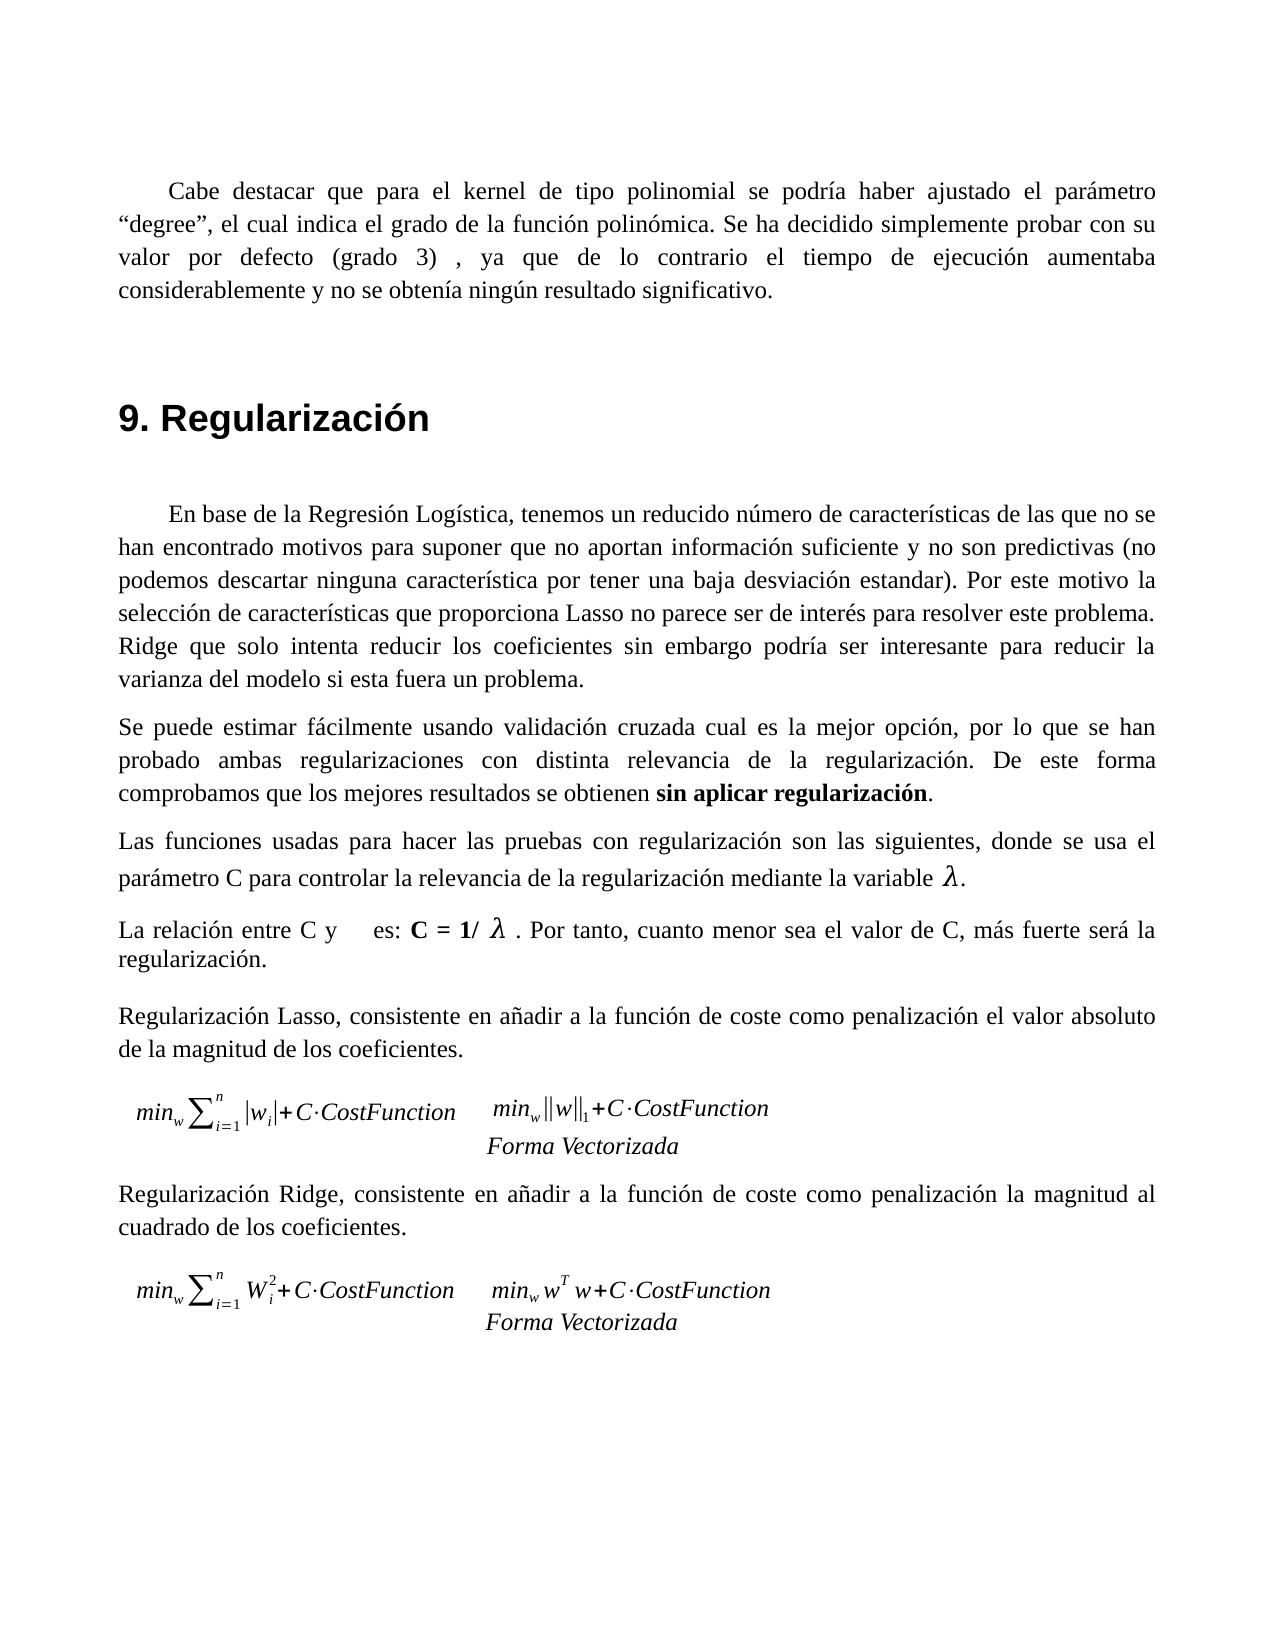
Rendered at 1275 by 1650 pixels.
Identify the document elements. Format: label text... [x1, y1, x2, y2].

text Regularización Ridge, consistente en añadir a la función de coste como penalización la magnitud al cuadrado de los coeficientes. [118, 1179, 1157, 1240]
text En base de la Regresión Logística, tenemos un reducido número de características de las que no se han encontrado motivos para suponer que no aportan información suficiente y no son predictivas (no podemos descartar ninguna característica por tener una baja desviación estandar). Por este motivo la selección de características que proporciona Lasso no parece ser de interés para resolver este problema. Ridge que solo intenta reducir los coeficientes sin embargo podría ser interesante para reducir la varianza del modelo si esta fuera un problema. [118, 499, 1157, 693]
text Las funciones usadas para hacer las pruebas con regularización son las siguientes, donde se usa el parámetro C para controlar la relevancia de la regularización mediante la variable 𝜆. [118, 826, 1157, 892]
subtitle 9. Regularización [118, 396, 1157, 439]
text Regularización Lasso, consistente en añadir a la función de coste como penalización el valor absoluto de la magnitud de los coeficientes. [118, 1001, 1157, 1063]
text La relación entre C y 𝜆 es: C = 1/ 𝜆 . Por tanto, cuanto menor sea el valor de C, más fuerte será la regularización. [118, 911, 1157, 972]
text Forma Vectorizada [485, 1272, 774, 1335]
text Cabe destacar que para el kernel de tipo polinomial se podría haber ajustado el parámetro “degree”, el cual indica el grado de la función polinómica. Se ha decidido simplemente probar con su valor por defecto (grado 3) , ya que de lo contrario el tiempo de ejecución aumentaba considerablemente y no se obtenía ningún resultado significativo. [118, 176, 1157, 304]
text Se puede estimar fácilmente usando validación cruzada cual es la mejor opción, por lo que se han probado ambas regularizaciones con distinta relevancia de la regularización. De este forma comprobamos que los mejores resultados se obtienen sin aplicar regularización. [118, 712, 1157, 807]
text Forma Vectorizada [487, 1094, 775, 1160]
